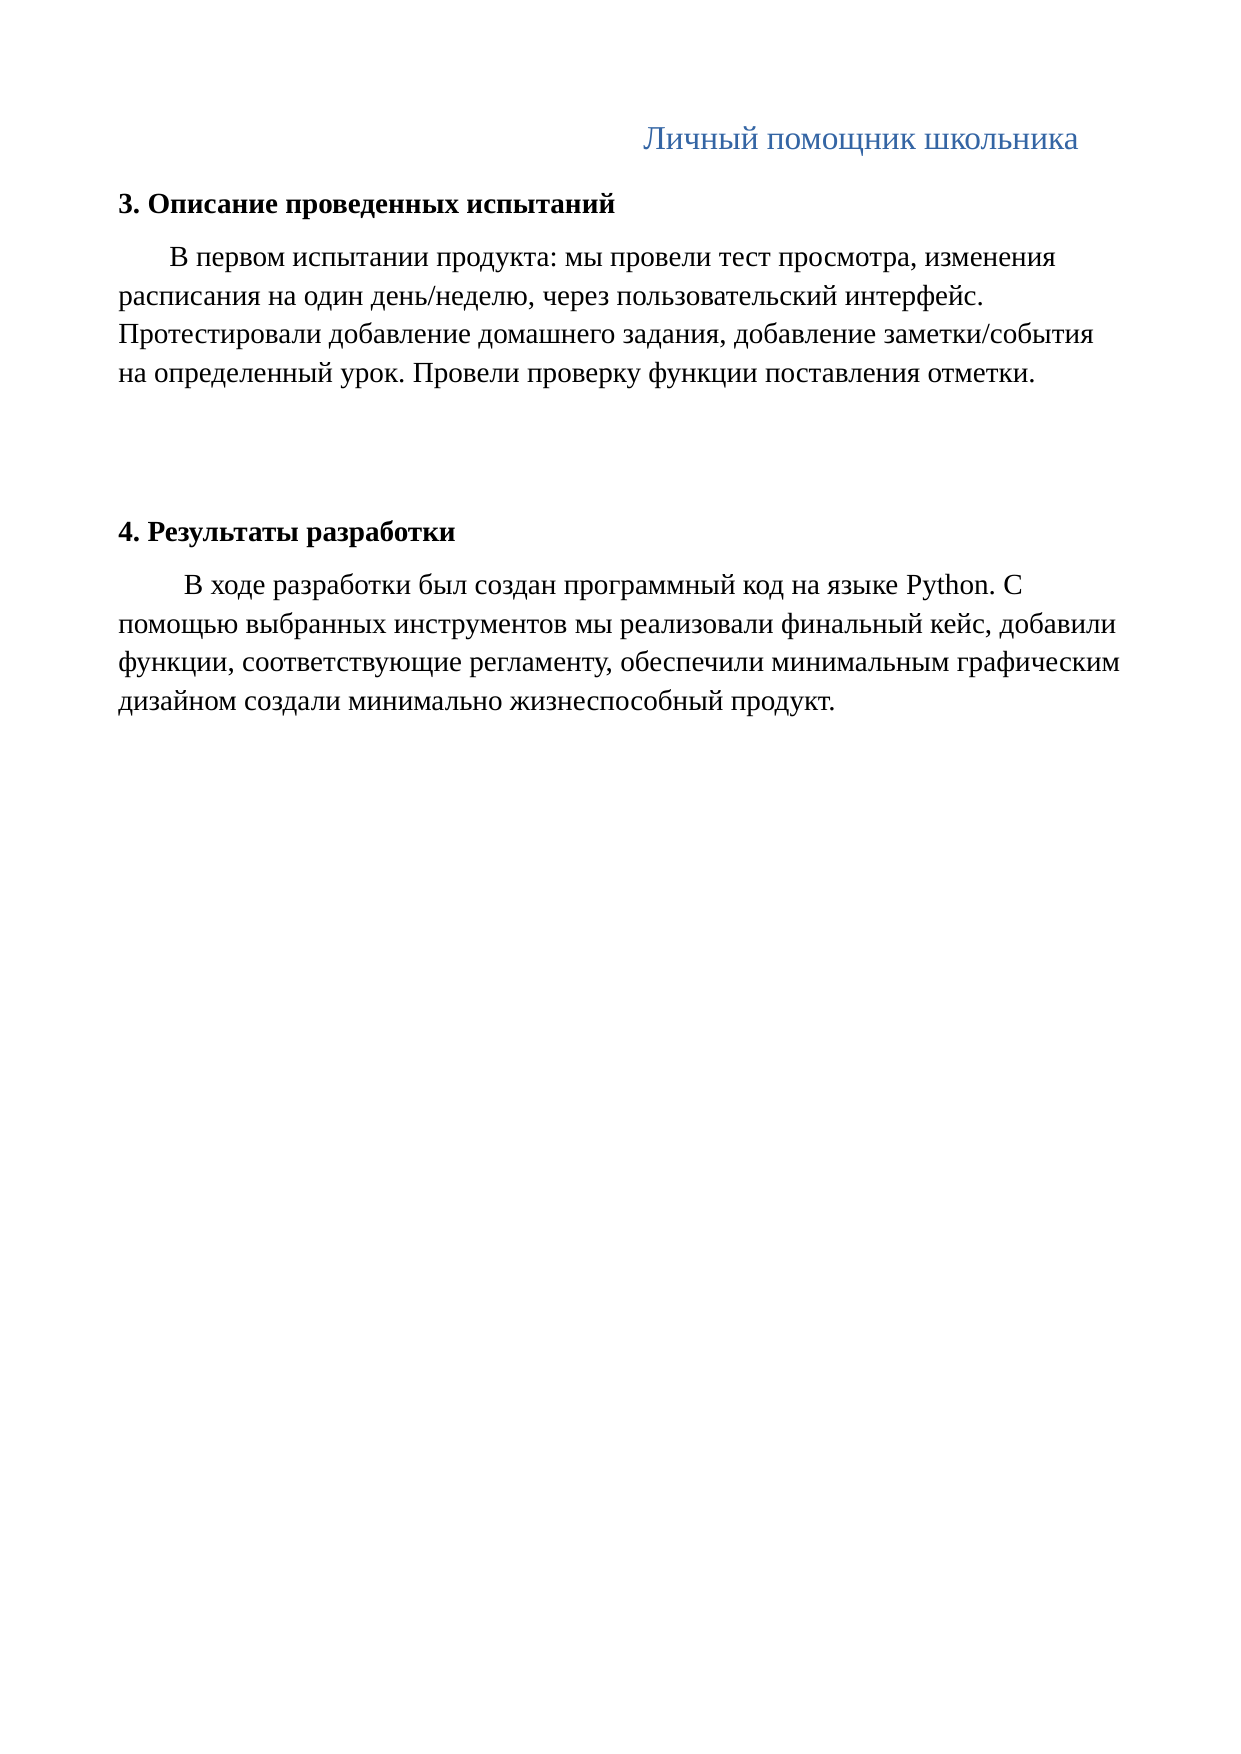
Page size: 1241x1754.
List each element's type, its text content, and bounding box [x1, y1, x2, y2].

text В ходе разработки был создан программный код на языке Python. С помощью выбранных инструментов мы реализовали финальный кейс, добавили функции, соответствующие регламенту, обеспечили минимальным графическим дизайном создали минимально жизнеспособный продукт. [118, 567, 1122, 716]
text В первом испытании продукта: мы провели тест просмотра, изменения расписания на один день/неделю, через пользовательский интерфейс. Протестировали добавление домашнего задания, добавление заметки/события на определенный урок. Провели проверку функции поставления отметки. [118, 239, 1122, 388]
text 4. Результаты разработки [118, 514, 1122, 548]
text 3. Описание проведенных испытаний [118, 186, 1122, 219]
